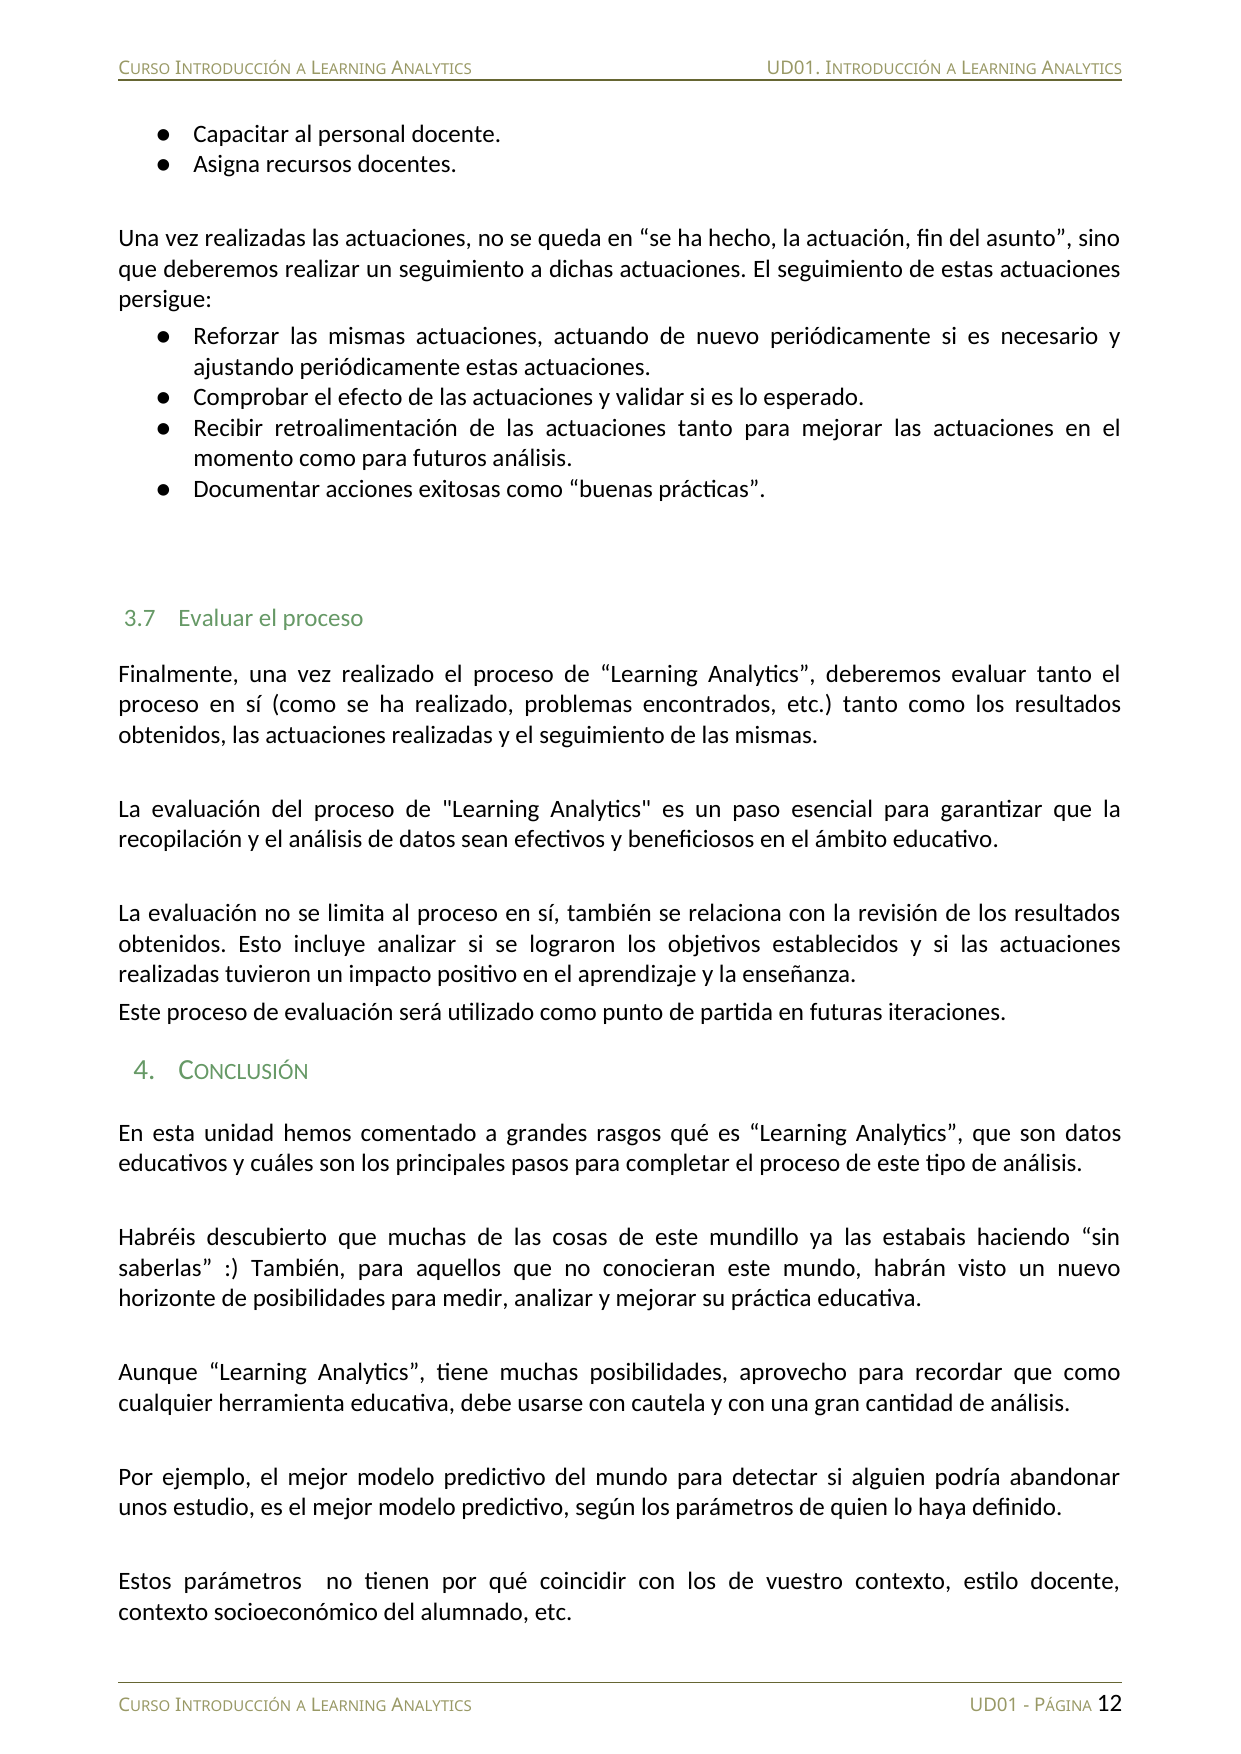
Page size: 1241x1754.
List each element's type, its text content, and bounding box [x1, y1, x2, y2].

list Capacitar al personal docente. [156, 118, 1122, 148]
text Una vez realizadas las actuaciones, no se queda en “se ha hecho, la actuación, fin del asunto”, sino que deberemos realizar un seguimiento a dichas actuaciones. El seguimiento de estas actuaciones persigue: [118, 222, 1122, 314]
list Reforzar las mismas actuaciones, actuando de nuevo periódicamente si es necesario y ajustando periódicamente estas actuaciones. [156, 321, 1122, 382]
text Estos parámetros no tienen por qué coincidir con los de vuestro contexto, estilo docente, contexto socioeconómico del alumnado, etc. [118, 1565, 1122, 1626]
text En esta unidad hemos comentado a grandes rasgos qué es “Learning Analytics”, que son datos educativos y cuáles son los principales pasos para completar el proceso de este tipo de análisis. [118, 1117, 1122, 1178]
text Habréis descubierto que muchas de las cosas de este mundillo ya las estabais haciendo “sin saberlas” :) También, para aquellos que no conocieran este mundo, habrán visto un nuevo horizonte de posibilidades para medir, analizar y mejorar su práctica educativa. [118, 1221, 1122, 1313]
text Por ejemplo, el mejor modelo predictivo del mundo para detectar si alguien podría abandonar unos estudio, es el mejor modelo predictivo, según los parámetros de quien lo haya definido. [118, 1461, 1122, 1522]
list Asigna recursos docentes. [156, 148, 1122, 179]
list Documentar acciones exitosas como “buenas prácticas”. [156, 473, 1122, 504]
text La evaluación no se limita al proceso en sí, también se relaciona con la revisión de los resultados obtenidos. Esto incluye analizar si se lograron los objetivos establecidos y si las actuaciones realizadas tuvieron un impacto positivo en el aprendizaje y la enseñanza. [118, 898, 1122, 989]
subtitle Evaluar el proceso [118, 603, 1122, 633]
list Recibir retroalimentación de las actuaciones tanto para mejorar las actuaciones en el momento como para futuros análisis. [156, 412, 1122, 473]
subtitle Conclusión [133, 1051, 1122, 1087]
text La evaluación del proceso de "Learning Analytics" es un paso esencial para garantizar que la recopilación y el análisis de datos sean efectivos y beneficiosos en el ámbito educativo. [118, 793, 1122, 854]
list Comprobar el efecto de las actuaciones y validar si es lo esperado. [156, 382, 1122, 412]
text Finalmente, una vez realizado el proceso de “Learning Analytics”, deberemos evaluar tanto el proceso en sí (como se ha realizado, problemas encontrados, etc.) tanto como los resultados obtenidos, las actuaciones realizadas y el seguimiento de las mismas. [118, 658, 1122, 750]
text Este proceso de evaluación será utilizado como punto de partida en futuras iteraciones. [118, 996, 1122, 1026]
text Aunque “Learning Analytics”, tiene muchas posibilidades, aprovecho para recordar que como cualquier herramienta educativa, debe usarse con cautela y con una gran cantidad de análisis. [118, 1356, 1122, 1417]
